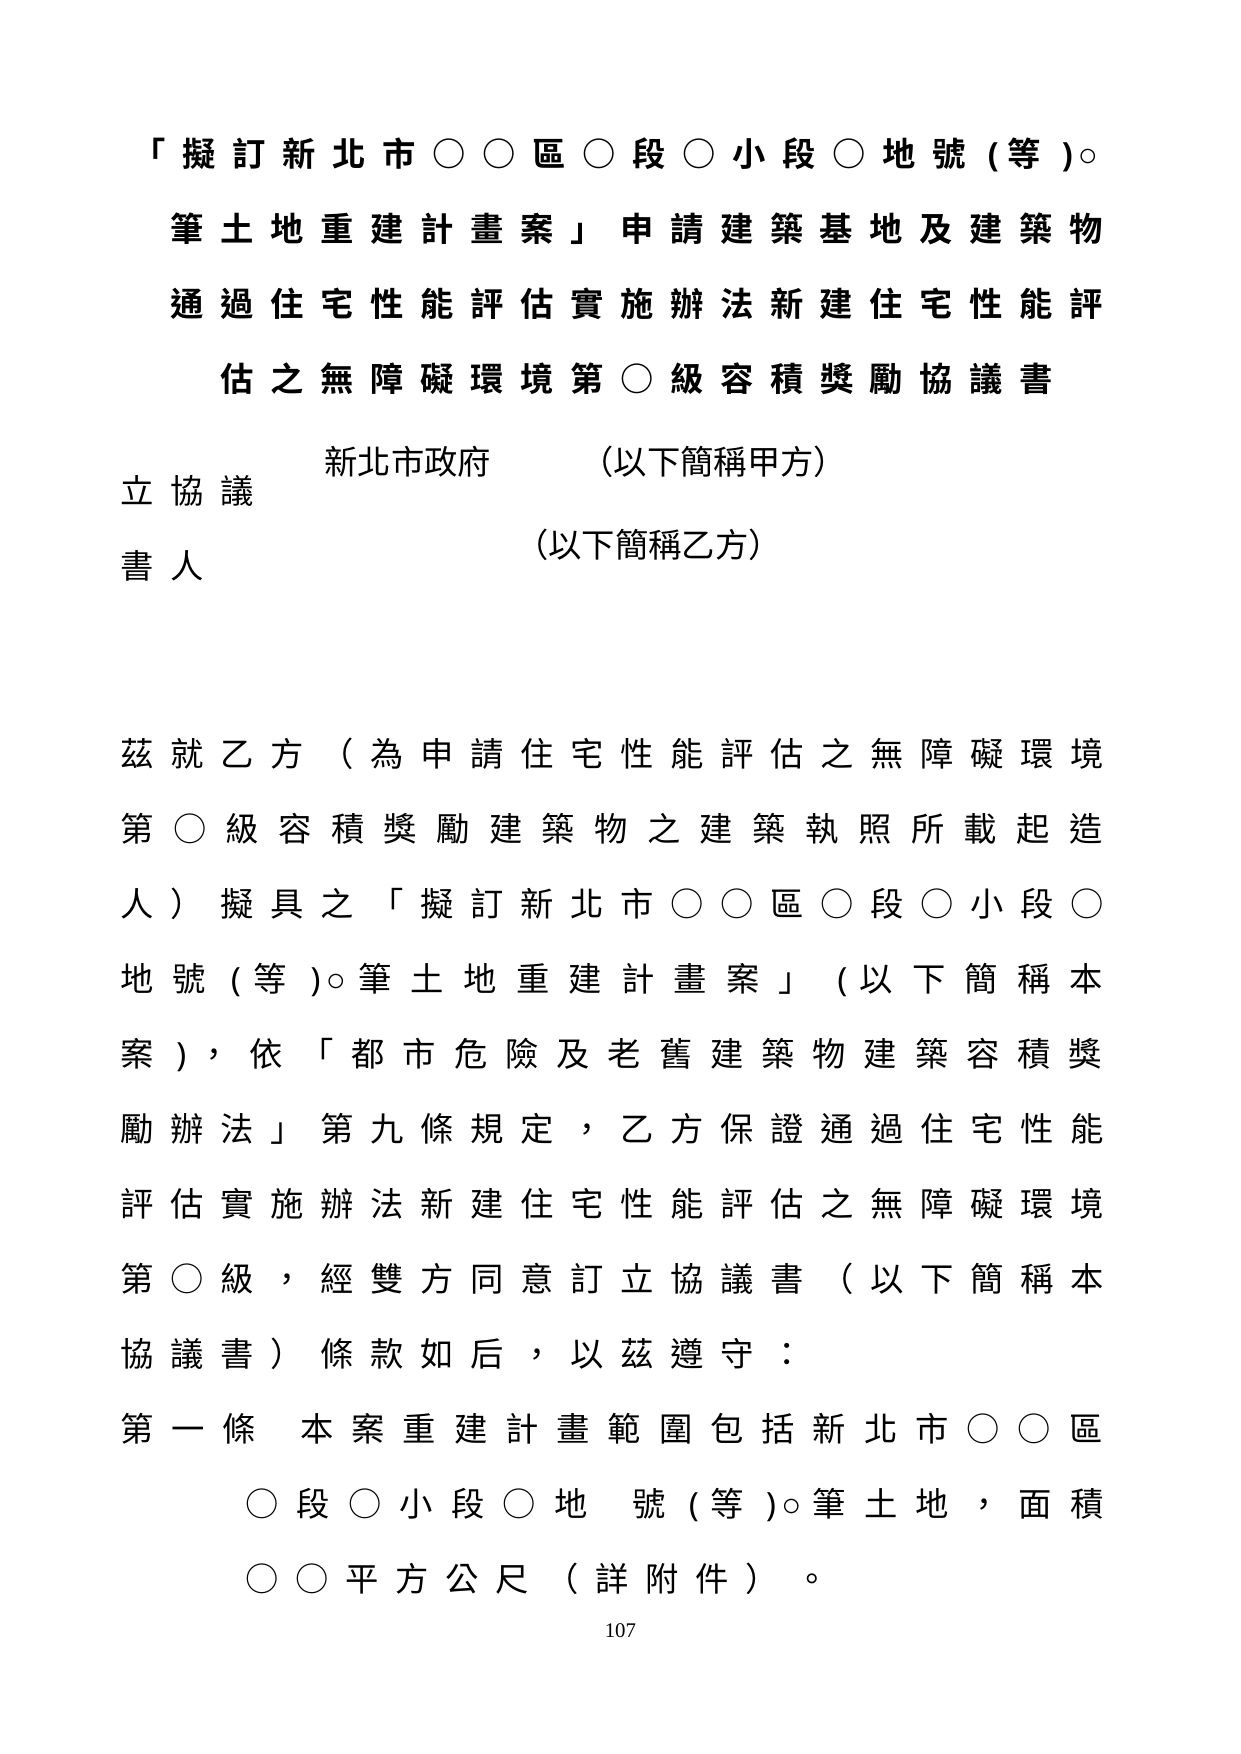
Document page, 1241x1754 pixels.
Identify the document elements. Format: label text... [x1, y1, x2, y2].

text 立協議書人 [120, 433, 1120, 602]
text 茲就乙方（為申請住宅性能評估之無障礙環境第○級容積獎勵建築物之建築執照所載起造人）擬具之「擬訂新北市○○區○段○小段○地號(等)○筆土地重建計畫案」(以下簡稱本案)，依「都市危險及老舊建築物建築容積獎勵辦法」第九條規定，乙方保證通過住宅性能評估實施辦法新建住宅性能評估之無障礙環境第○級，經雙方同意訂立協議書（以下簡稱本協議書）條款如后，以茲遵守： [120, 714, 1120, 1389]
text （以下簡稱乙方） [324, 524, 1075, 566]
text 第一條 本案重建計畫範圍包括新北市○○區○段○小段○地 號(等)○筆土地，面積○○平方公尺（詳附件）。 [120, 1389, 1120, 1614]
text 新北市政府 （以下簡稱甲方） [324, 441, 1075, 482]
text 「擬訂新北市○○區○段○小段○地號(等)○筆土地重建計畫案」申請建築基地及建築物通過住宅性能評估實施辦法新建住宅性能評估之無障礙環境第○級容積獎勵協議書 [120, 114, 1120, 414]
